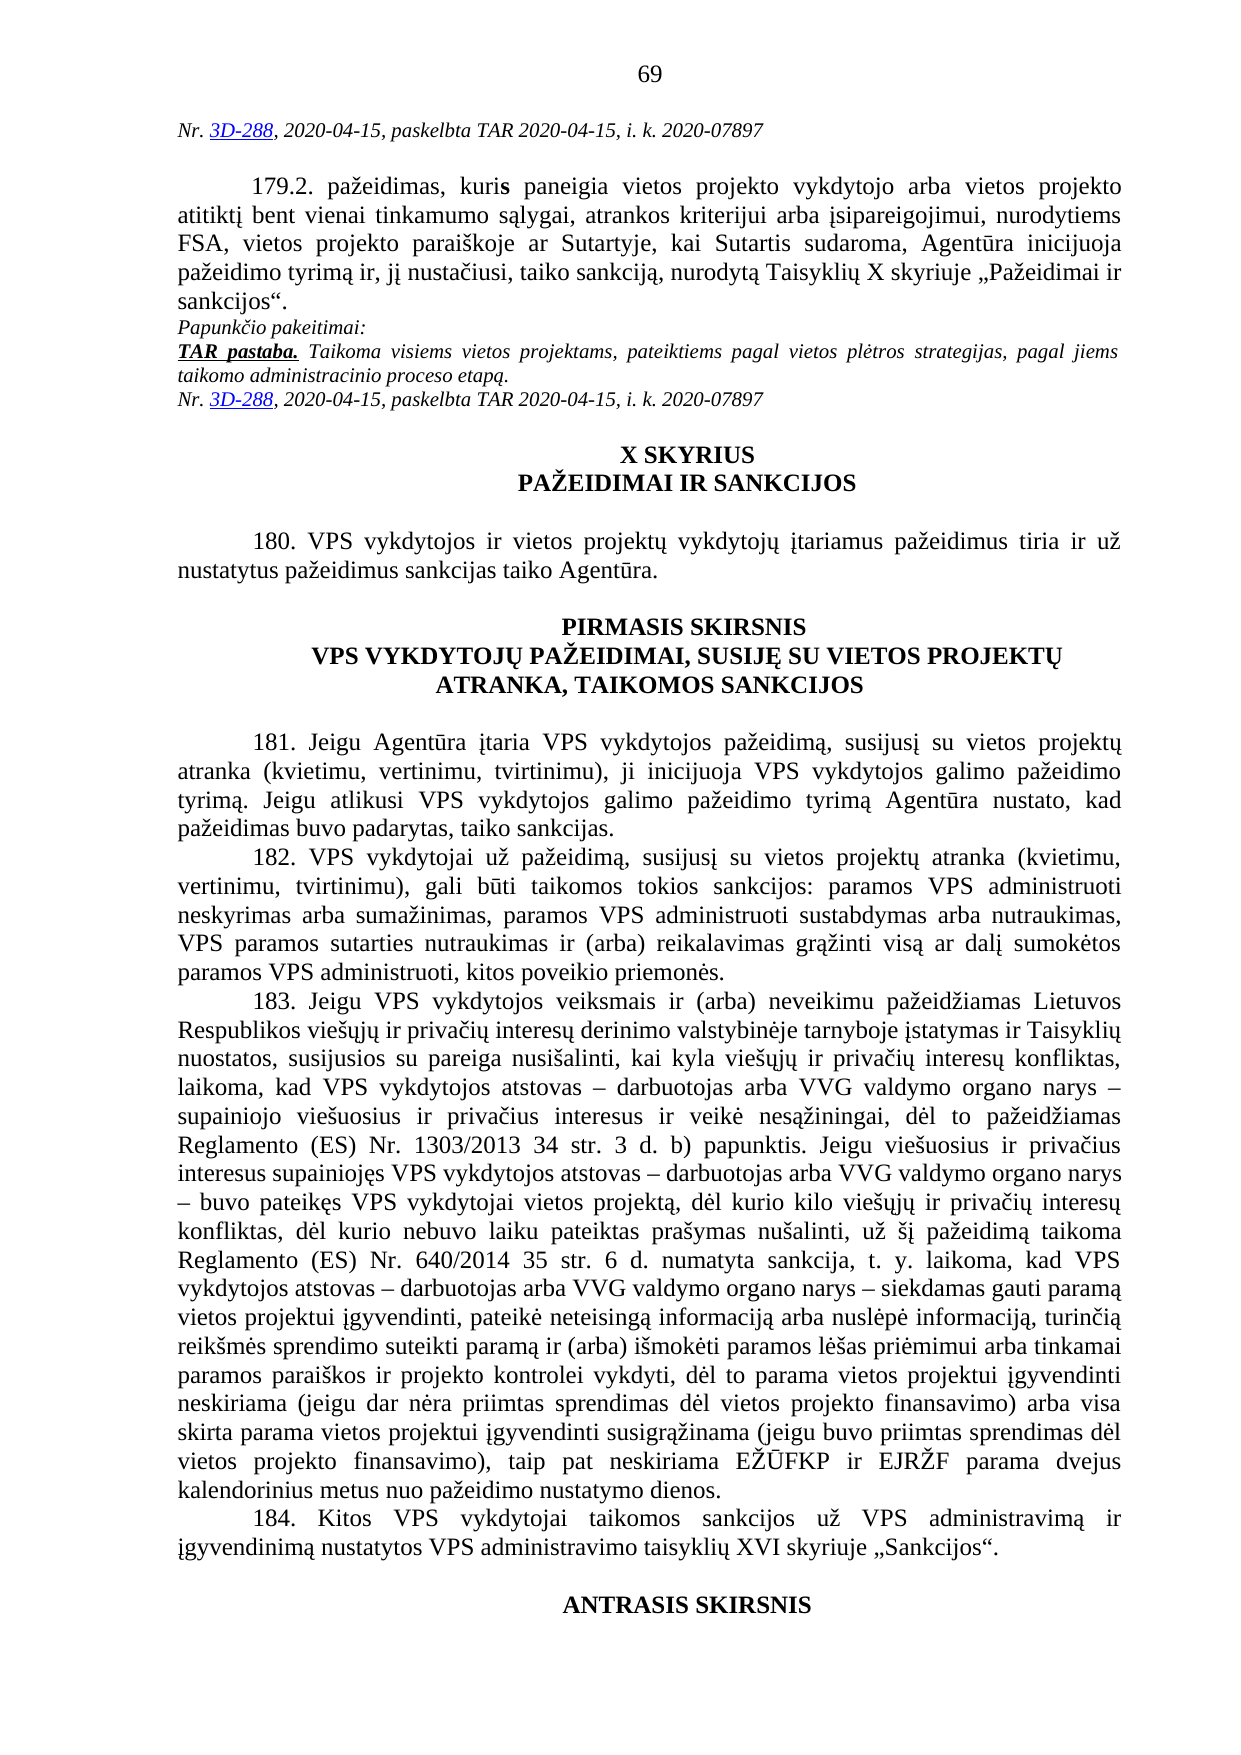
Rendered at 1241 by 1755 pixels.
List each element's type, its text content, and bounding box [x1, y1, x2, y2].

text 184. Kitos VPS vykdytojai taikomos sankcijos už VPS administravimą ir įgyvendinimą nustatytos VPS administravimo taisyklių XVI skyriuje „Sankcijos“. [177, 1503, 1122, 1561]
text VPS VYKDYTOJŲ PAŽEIDIMAI, SUSIJĘ SU VIETOS PROJEKTŲ ATRANKA, TAIKOMOS SANKCIJOS [177, 641, 1122, 698]
text Papunkčio pakeitimai: [177, 315, 1122, 339]
text X SKYRIUS [177, 440, 1122, 468]
text 182. VPS vykdytojai už pažeidimą, susijusį su vietos projektų atranka (kvietimu, vertinimu, tvirtinimu), gali būti taikomos tokios sankcijos: paramos VPS administruoti neskyrimas arba sumažinimas, paramos VPS administruoti sustabdymas arba nutraukimas, VPS paramos sutarties nutraukimas ir (arba) reikalavimas grąžinti visą ar dalį sumokėtos paramos VPS administruoti, kitos poveikio priemonės. [177, 842, 1122, 986]
text 181. Jeigu Agentūra įtaria VPS vykdytojos pažeidimą, susijusį su vietos projektų atranka (kvietimu, vertinimu, tvirtinimu), ji inicijuoja VPS vykdytojos galimo pažeidimo tyrimą. Jeigu atlikusi VPS vykdytojos galimo pažeidimo tyrimą Agentūra nustato, kad pažeidimas buvo padarytas, taiko sankcijas. [177, 727, 1122, 842]
text PAŽEIDIMAI IR SANKCIJOS [177, 468, 1122, 497]
text Nr. 3D-288, 2020-04-15, paskelbta TAR 2020-04-15, i. k. 2020-07897 [177, 387, 1122, 411]
text TAR pastaba. Taikoma visiems vietos projektams, pateiktiems pagal vietos plėtros strategijas, pagal jiems taikomo administracinio proceso etapą. [177, 339, 1122, 387]
text 180. VPS vykdytojos ir vietos projektų vykdytojų įtariamus pažeidimus tiria ir už nustatytus pažeidimus sankcijas taiko Agentūra. [177, 526, 1122, 583]
text 179.2. pažeidimas, kuris paneigia vietos projekto vykdytojo arba vietos projekto atitiktį bent vienai tinkamumo sąlygai, atrankos kriterijui arba įsipareigojimui, nurodytiems FSA, vietos projekto paraiškoje ar Sutartyje, kai Sutartis sudaroma, Agentūra inicijuoja pažeidimo tyrimą ir, jį nustačiusi, taiko sankciją, nurodytą Taisyklių X skyriuje „Pažeidimai ir sankcijos“. [177, 171, 1122, 315]
text PIRMASIS SKIRSNIS [177, 612, 1122, 641]
text 183. Jeigu VPS vykdytojos veiksmais ir (arba) neveikimu pažeidžiamas Lietuvos Respublikos viešųjų ir privačių interesų derinimo valstybinėje tarnyboje įstatymas ir Taisyklių nuostatos, susijusios su pareiga nusišalinti, kai kyla viešųjų ir privačių interesų konfliktas, laikoma, kad VPS vykdytojos atstovas – darbuotojas arba VVG valdymo organo narys – supainiojo viešuosius ir privačius interesus ir veikė nesąžiningai, dėl to pažeidžiamas Reglamento (ES) Nr. 1303/2013 34 str. 3 d. b) papunktis. Jeigu viešuosius ir privačius interesus supainiojęs VPS vykdytojos atstovas – darbuotojas arba VVG valdymo organo narys – buvo pateikęs VPS vykdytojai vietos projektą, dėl kurio kilo viešųjų ir privačių interesų konfliktas, dėl kurio nebuvo laiku pateiktas prašymas nušalinti, už šį pažeidimą taikoma Reglamento (ES) Nr. 640/2014 35 str. 6 d. numatyta sankcija, t. y. laikoma, kad VPS vykdytojos atstovas – darbuotojas arba VVG valdymo organo narys – siekdamas gauti paramą vietos projektui įgyvendinti, pateikė neteisingą informaciją arba nuslėpė informaciją, turinčią reikšmės sprendimo suteikti paramą ir (arba) išmokėti paramos lėšas priėmimui arba tinkamai paramos paraiškos ir projekto kontrolei vykdyti, dėl to parama vietos projektui įgyvendinti neskiriama (jeigu dar nėra priimtas sprendimas dėl vietos projekto finansavimo) arba visa skirta parama vietos projektui įgyvendinti susigrąžinama (jeigu buvo priimtas sprendimas dėl vietos projekto finansavimo), taip pat neskiriama EŽŪFKP ir EJRŽF parama dvejus kalendorinius metus nuo pažeidimo nustatymo dienos. [177, 986, 1122, 1503]
text Nr. 3D-288, 2020-04-15, paskelbta TAR 2020-04-15, i. k. 2020-07897 [177, 118, 1122, 142]
text ANTRASIS SKIRSNIS [177, 1590, 1122, 1618]
